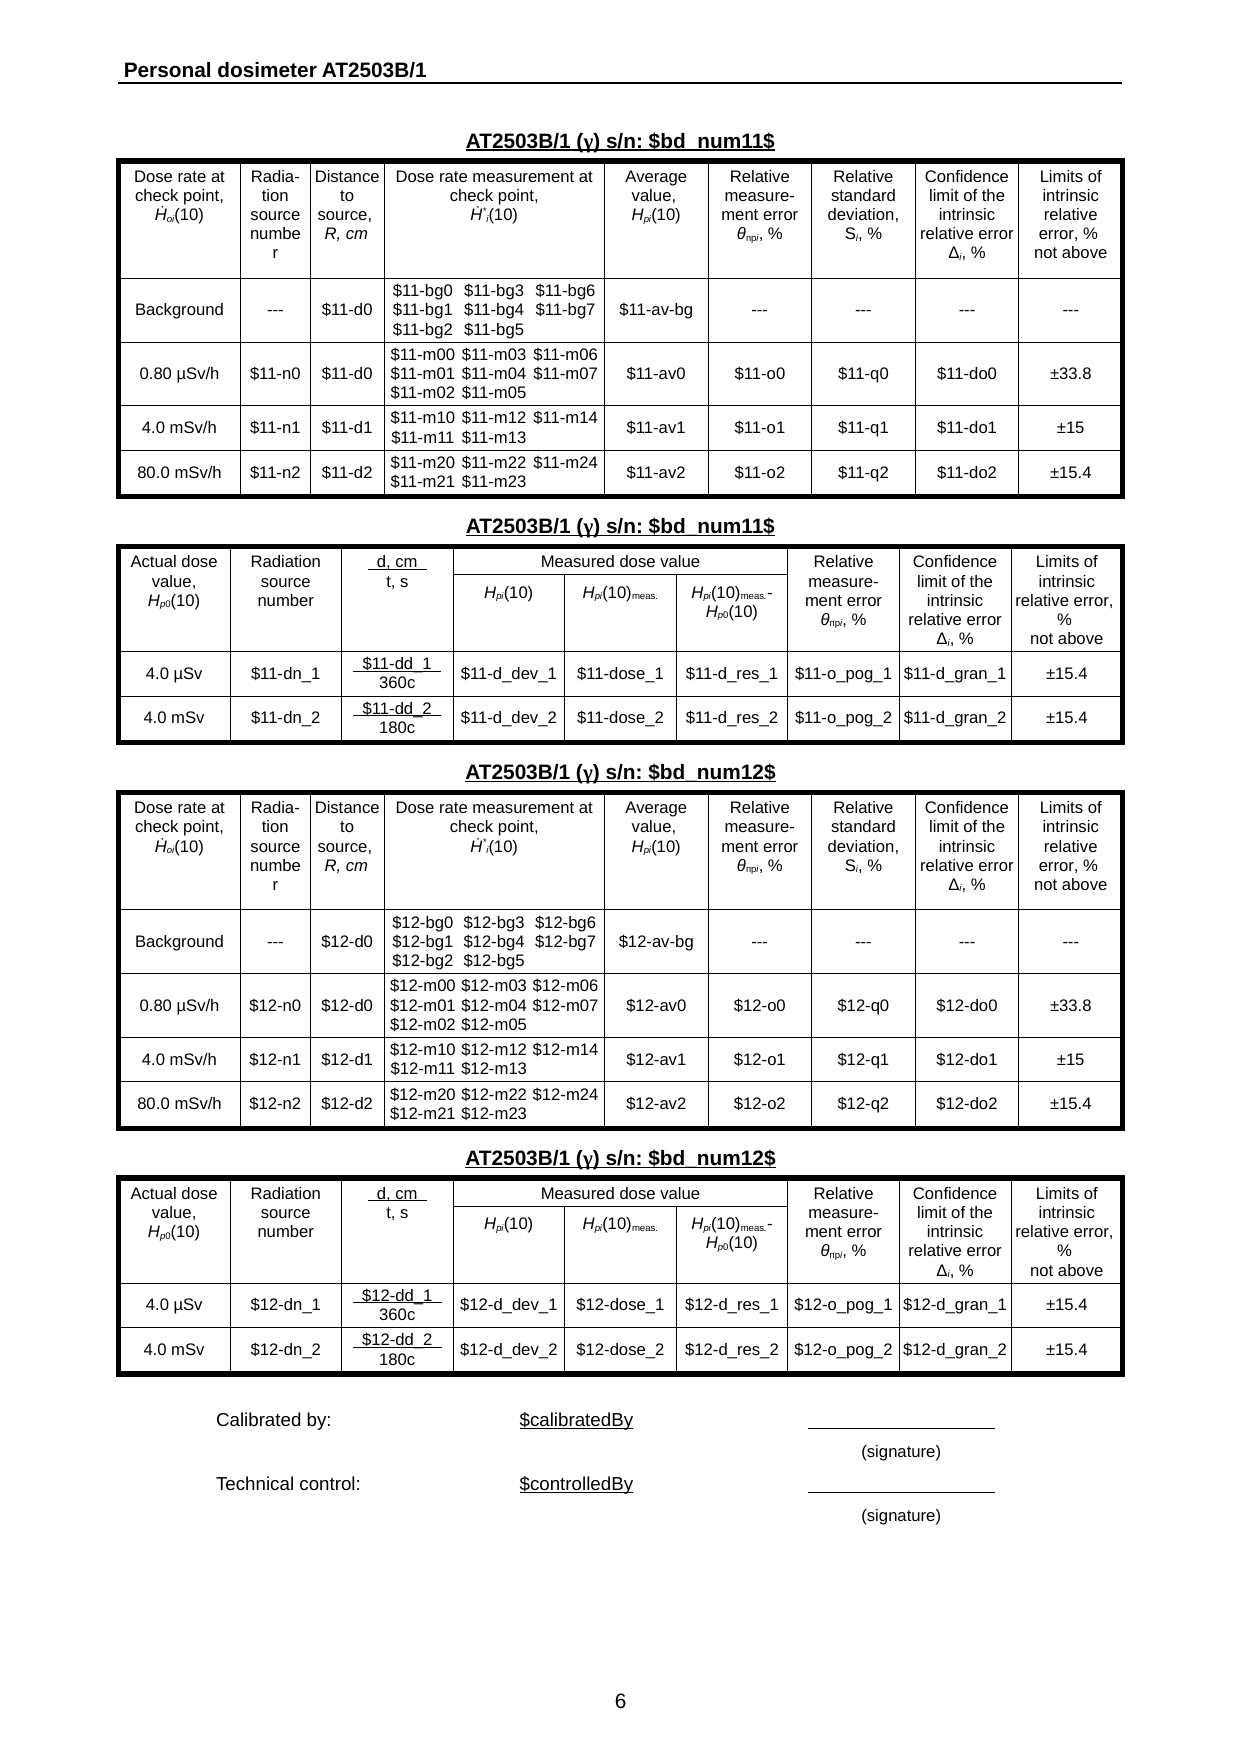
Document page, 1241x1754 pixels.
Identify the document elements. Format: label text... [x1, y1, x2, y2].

table_cell --- [1019, 279, 1120, 342]
table_cell $12-av0 [605, 974, 708, 1037]
table_cell $11-dn_1 [231, 652, 341, 696]
table_cell --- [241, 910, 310, 973]
table_cell --- [709, 279, 811, 342]
table_cell (signature) [771, 1437, 1031, 1467]
table_cell Limits of intrinsic relative error, % not above [1012, 1181, 1120, 1282]
table_cell Confidence limit of the intrinsic relative error Δi, % [900, 549, 1011, 651]
table_cell 4.0 mSv/h [121, 1038, 240, 1081]
table_cell Limits of intrinsic relative error, % not above [1019, 164, 1120, 278]
table_cell 4.0 mSv [121, 697, 230, 740]
table_cell $11-d0 [311, 279, 384, 342]
table_cell $11-do1 [916, 406, 1018, 450]
table_cell Confidence limit of the intrinsic relative error Δi, % [900, 1181, 1011, 1282]
table_cell $12-av2 [605, 1082, 708, 1126]
table_cell --- [241, 279, 310, 342]
table_header AT2503B/1 (γ) s/n: $bd_num12$ [118, 745, 1122, 790]
table_cell $12-q1 [812, 1038, 915, 1081]
table_cell Confidence limit of the intrinsic relative error Δi, % [916, 795, 1018, 909]
table_cell 4.0 µSv [121, 1284, 230, 1327]
table_cell $11-d_res_2 [677, 697, 787, 740]
table_cell $12-d_gran_1 [900, 1284, 1011, 1327]
table_header AT2503B/1 (γ) s/n: $bd_num11$ [118, 114, 1122, 158]
table_cell Measured dose value [454, 1181, 787, 1206]
table_cell $11-av-bg [605, 279, 708, 342]
table_cell $11-q2 [812, 451, 915, 494]
table_cell $12-o2 [709, 1082, 811, 1126]
table_cell $11-dn_2 [231, 697, 341, 740]
table_cell [771, 1467, 1031, 1500]
table_cell Dose rate measurement at check point, Ḣ*i(10) [385, 164, 604, 278]
table_cell --- [812, 279, 915, 342]
table_header AT2503B/1 (γ) s/n: $bd_num11$ [118, 499, 1122, 544]
table_cell 80.0 mSv/h [121, 1082, 240, 1126]
table_cell $12-d_gran_2 [900, 1328, 1011, 1371]
table_cell $11-dd_2 180c [342, 697, 453, 740]
table_cell $11-dose_2 [565, 697, 676, 740]
table_cell $12-n2 [241, 1082, 310, 1126]
table_cell [514, 1437, 771, 1467]
table_cell --- [812, 910, 915, 973]
table_cell $11-n0 [241, 343, 310, 405]
table_cell 0.80 µSv/h [121, 343, 240, 405]
table_cell Measured dose value [454, 549, 787, 574]
table_cell $12-d_res_1 [677, 1284, 787, 1327]
table_cell Actual dose value, Hp0(10) [121, 549, 230, 651]
table_header $calibratedBy [514, 1404, 771, 1437]
table_cell Radiation source number [231, 1181, 341, 1282]
table_cell Actual dose value, Hp0(10) [121, 1181, 230, 1282]
table_cell $11-o1 [709, 406, 811, 450]
table_cell $12-n0 [241, 974, 310, 1037]
table_cell Hpi(10)meas.-Hp0(10) [677, 1207, 787, 1282]
table_cell $11-do2 [916, 451, 1018, 494]
table_cell Relative measure-ment error θпрi, % [709, 795, 811, 909]
table_cell $12-d_res_2 [677, 1328, 787, 1371]
table_cell Background [121, 910, 240, 973]
table_cell $12-d0 [311, 974, 384, 1037]
table_cell 80.0 mSv/h [121, 451, 240, 494]
table_cell $11-d2 [311, 451, 384, 494]
table_cell $11-av2 [605, 451, 708, 494]
table_cell 0.80 µSv/h [121, 974, 240, 1037]
table_cell $11-m20 $11-m21 $11-m22 $11-m23 $11-m24 [385, 451, 604, 494]
table_header [771, 1404, 1031, 1437]
table_cell $12-do2 [916, 1082, 1018, 1126]
table_cell ±15.4 [1019, 1082, 1120, 1126]
table_cell d, cm t, s [342, 1181, 453, 1282]
table_cell $11-d_gran_1 [900, 652, 1011, 696]
table_cell ±15 [1019, 406, 1120, 450]
table_cell Radia-tion source number [241, 795, 310, 909]
table_cell $11-d_dev_2 [454, 697, 564, 740]
table_cell $12-dose_2 [565, 1328, 676, 1371]
table_cell Dose rate at check point, Ḣoi(10) [121, 795, 240, 909]
table_cell $12-d1 [311, 1038, 384, 1081]
table_cell $11-d0 [311, 343, 384, 405]
table_cell $11-q1 [812, 406, 915, 450]
table_cell $11-dose_1 [565, 652, 676, 696]
table_cell $12-dn_1 [231, 1284, 341, 1327]
table_cell ±15.4 [1012, 1328, 1120, 1371]
table_cell --- [709, 910, 811, 973]
table_cell d, cm t, s [342, 549, 453, 651]
table_cell $12-d_dev_1 [454, 1284, 564, 1327]
table_cell $11-av0 [605, 343, 708, 405]
table_cell $11-m00 $11-m01 $11-m02 $11-m03 $11-m04 $11-m05 $11-m06 $11-m07 [385, 343, 604, 405]
table_cell $controlledBy [514, 1467, 771, 1500]
table_cell $11-dd_1 360c [342, 652, 453, 696]
table_cell $12-dd_2 180c [342, 1328, 453, 1371]
table_cell $12-av-bg [605, 910, 708, 973]
table_cell $11-n1 [241, 406, 310, 450]
table_cell Distance to source, R, сm [311, 795, 384, 909]
table_cell $11-d1 [311, 406, 384, 450]
table_cell $12-dd_1 360c [342, 1284, 453, 1327]
table_cell $12-d_dev_2 [454, 1328, 564, 1371]
table_cell ±15.4 [1012, 1284, 1120, 1327]
table_cell $12-o_pog_2 [788, 1328, 899, 1371]
table_cell 4.0 mSv/h [121, 406, 240, 450]
table_cell $11-d_res_1 [677, 652, 787, 696]
table_cell $12-o_pog_1 [788, 1284, 899, 1327]
table_header AT2503B/1 (γ) s/n: $bd_num12$ [118, 1131, 1122, 1175]
table_cell Hpi(10)meas. [565, 1207, 676, 1282]
table_cell ±15.4 [1012, 697, 1120, 740]
table_cell Dose rate measurement at check point, Ḣ*i(10) [385, 795, 604, 909]
table_cell $11-o2 [709, 451, 811, 494]
table_cell Background [121, 279, 240, 342]
table_cell Relative standard deviation, Si, % [812, 164, 915, 278]
table_cell $12-do1 [916, 1038, 1018, 1081]
table_header Calibrated by: [210, 1404, 514, 1437]
table_cell $11-bg0 $11-bg1 $11-bg2 $11-bg3 $11-bg4 $11-bg5 $11-bg6 $11-bg7 [385, 279, 604, 342]
table_cell $11-q0 [812, 343, 915, 405]
table_cell $11-o_pog_2 [788, 697, 899, 740]
table_cell $12-d2 [311, 1082, 384, 1126]
table_cell 4.0 mSv [121, 1328, 230, 1371]
table_cell Relative measure-ment error θпрi, % [788, 1181, 899, 1282]
table_cell $12-bg0 $12-bg1 $12-bg2 $12-bg3 $12-bg4 $12-bg5 $12-bg6 $12-bg7 [385, 910, 604, 973]
table_cell Relative standard deviation, Si, % [812, 795, 915, 909]
table_cell Hpi(10)meas. [565, 575, 676, 651]
table_cell $11-d_gran_2 [900, 697, 1011, 740]
table_cell $12-o1 [709, 1038, 811, 1081]
table_cell $12-dose_1 [565, 1284, 676, 1327]
table_cell $11-o0 [709, 343, 811, 405]
table_cell Confidence limit of the intrinsic relative error Δi, % [916, 164, 1018, 278]
table_cell $11-n2 [241, 451, 310, 494]
table_cell $12-q0 [812, 974, 915, 1037]
table_cell Relative measure-ment error θпрi, % [709, 164, 811, 278]
table_cell Hpi(10) [454, 1207, 564, 1282]
table_cell $11-m10 $11-m11 $11-m12 $11-m13 $11-m14 [385, 406, 604, 450]
table_cell $11-d_dev_1 [454, 652, 564, 696]
table_cell 4.0 µSv [121, 652, 230, 696]
table_cell Limits of intrinsic relative error, % not above [1019, 795, 1120, 909]
table_cell --- [916, 279, 1018, 342]
table_cell Radia-tion source number [241, 164, 310, 278]
table_cell Hpi(10) [454, 575, 564, 651]
table_cell ±33.8 [1019, 343, 1120, 405]
table_cell Distance to source, R, сm [311, 164, 384, 278]
table_cell $12-m10 $12-m11 $12-m12 $12-m13 $12-m14 [385, 1038, 604, 1081]
table_cell Limits of intrinsic relative error, % not above [1012, 549, 1120, 651]
table_cell [514, 1500, 771, 1531]
table_cell ±15 [1019, 1038, 1120, 1081]
table_cell Technical control: [210, 1467, 514, 1500]
table_cell $12-do0 [916, 974, 1018, 1037]
table_cell Average value, Hpi(10) [605, 164, 708, 278]
table_cell $11-av1 [605, 406, 708, 450]
table_cell $12-q2 [812, 1082, 915, 1126]
table_cell ±33.8 [1019, 974, 1120, 1037]
table_cell Average value, Hpi(10) [605, 795, 708, 909]
table_cell Hpi(10)meas.-Hp0(10) [677, 575, 787, 651]
table_cell Relative measure-ment error θпрi, % [788, 549, 899, 651]
table_cell $12-m20 $12-m21 $12-m22 $12-m23 $12-m24 [385, 1082, 604, 1126]
table_cell --- [1019, 910, 1120, 973]
table_cell $12-d0 [311, 910, 384, 973]
table_cell $12-m00 $12-m01 $12-m02 $12-m03 $12-m04 $12-m05 $12-m06 $12-m07 [385, 974, 604, 1037]
table_cell [210, 1437, 514, 1467]
table_cell $12-n1 [241, 1038, 310, 1081]
table_cell ±15.4 [1012, 652, 1120, 696]
table_cell (signature) [771, 1500, 1031, 1531]
table_cell --- [916, 910, 1018, 973]
table_cell Dose rate at check point, Ḣoi(10) [121, 164, 240, 278]
table_cell $12-o0 [709, 974, 811, 1037]
table_cell $11-do0 [916, 343, 1018, 405]
table_cell $11-o_pog_1 [788, 652, 899, 696]
table_cell Radiation source number [231, 549, 341, 651]
table_cell $12-av1 [605, 1038, 708, 1081]
table_cell ±15.4 [1019, 451, 1120, 494]
table_cell [210, 1500, 514, 1531]
table_cell $12-dn_2 [231, 1328, 341, 1371]
